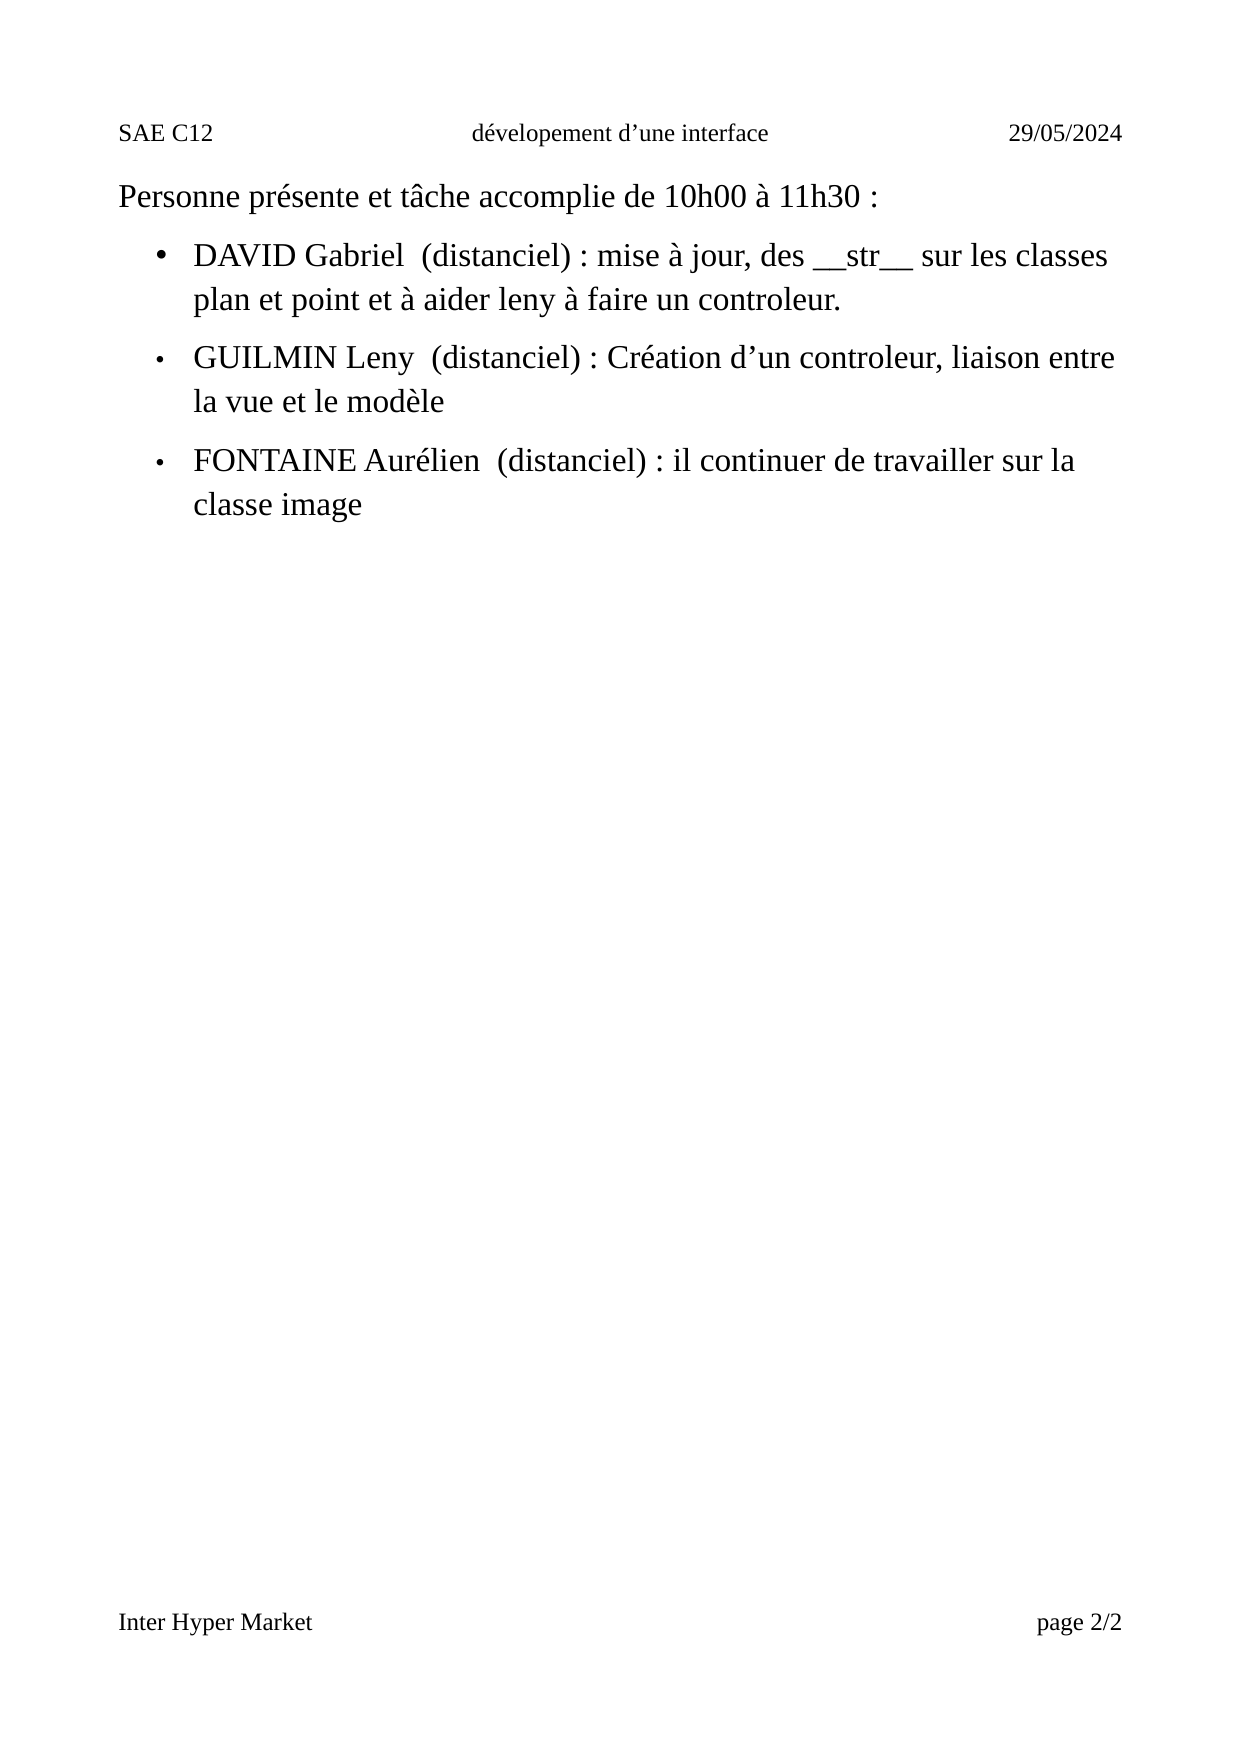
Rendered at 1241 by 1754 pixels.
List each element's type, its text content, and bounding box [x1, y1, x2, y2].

list GUILMIN Leny (distanciel) : Création d’un controleur, liaison entre la vue et le modèle [156, 338, 1122, 420]
text Personne présente et tâche accomplie de 10h00 à 11h30 : [118, 176, 1122, 215]
list DAVID Gabriel (distanciel) : mise à jour, des __str__ sur les classes plan et point et à aider leny à faire un controleur. [156, 235, 1122, 317]
list FONTAINE Aurélien (distanciel) : il continuer de travailler sur la classe image [156, 440, 1122, 523]
